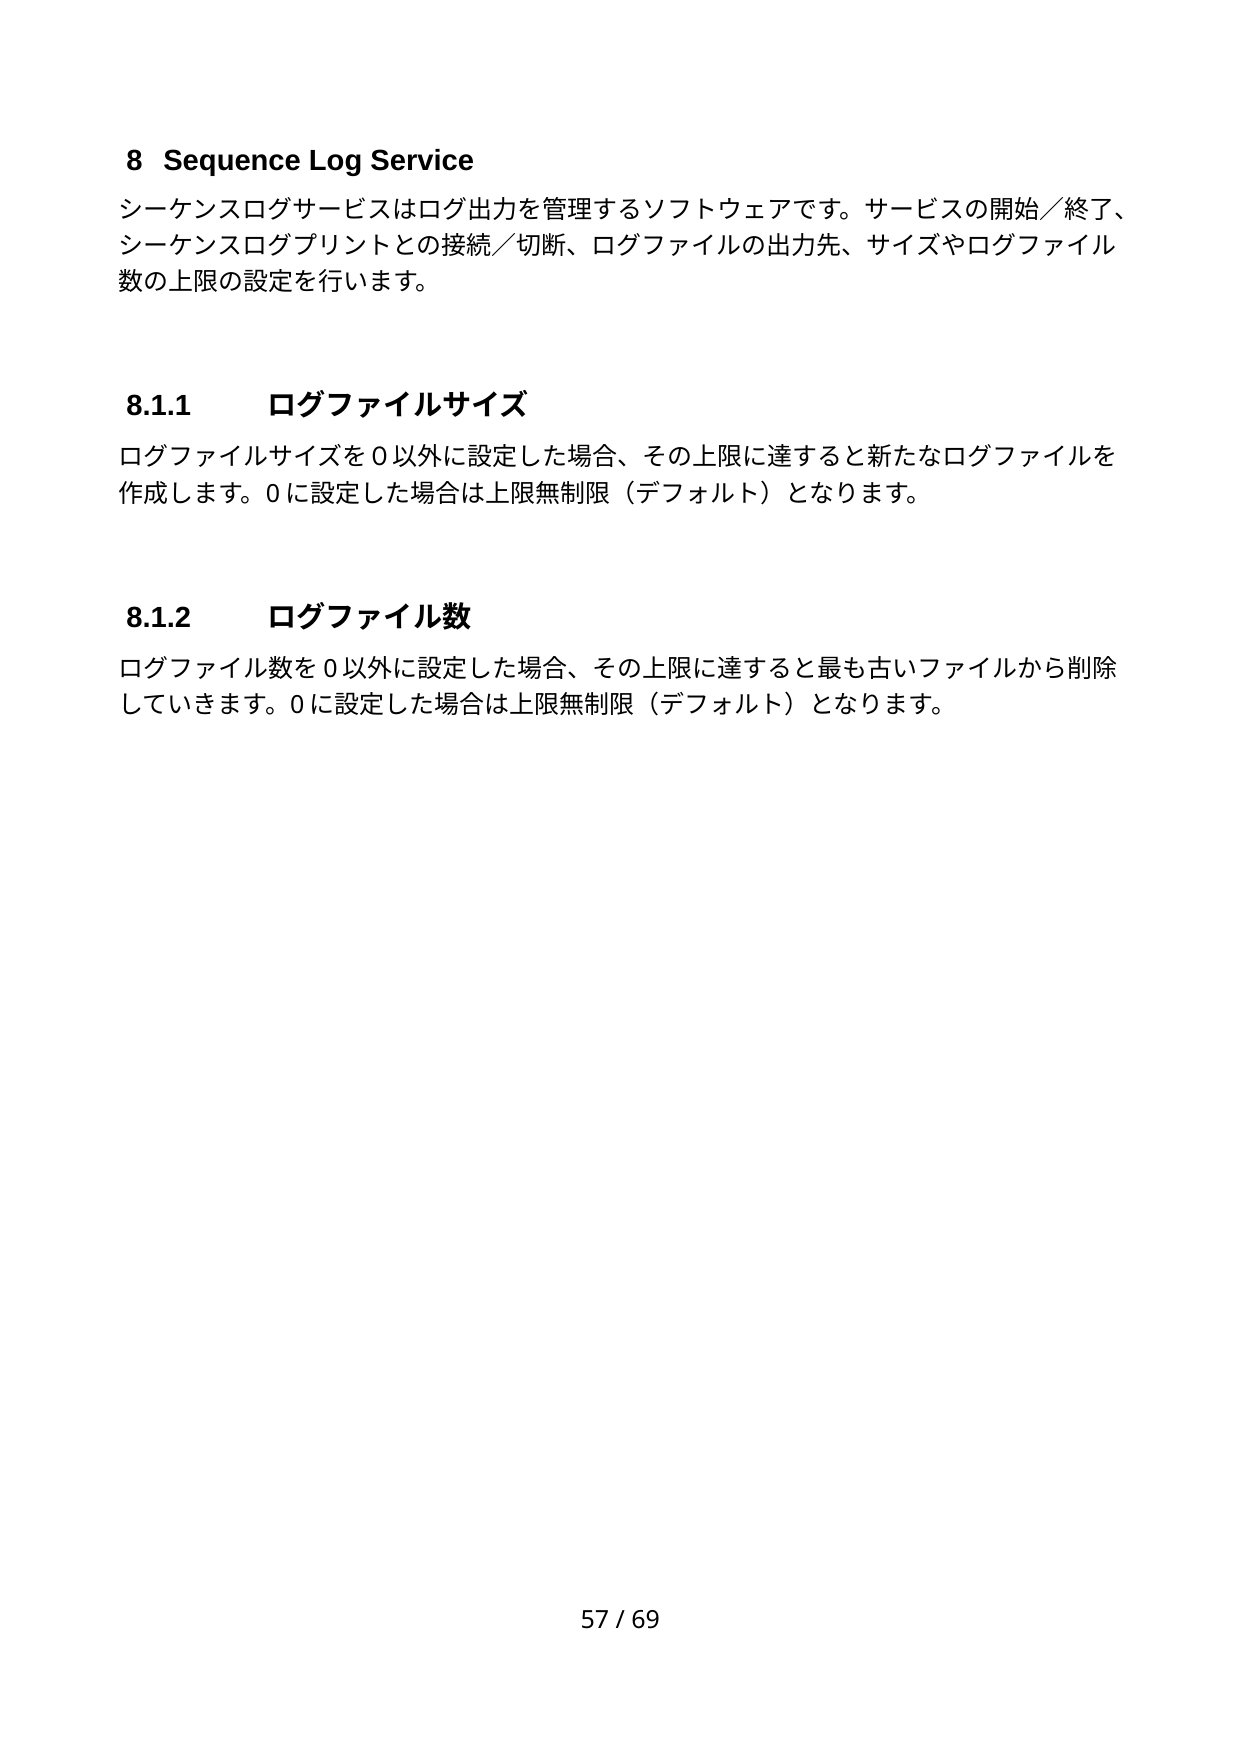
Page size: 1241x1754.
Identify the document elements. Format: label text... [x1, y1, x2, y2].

subtitle Sequence Log Service [118, 143, 1122, 177]
subtitle ログファイル数 [118, 593, 1122, 636]
text ログファイルサイズを０以外に設定した場合、その上限に達すると新たなログファイルを作成します。0に設定した場合は上限無制限（デフォルト）となります。 [118, 437, 1122, 509]
text シーケンスログサービスはログ出力を管理するソフトウェアです。サービスの開始／終了、シーケンスログプリントとの接続／切断、ログファイルの出力先、サイズやログファイル数の上限の設定を行います。 [118, 189, 1122, 298]
subtitle ログファイルサイズ [118, 382, 1122, 424]
text ログファイル数を0以外に設定した場合、その上限に達すると最も古いファイルから削除していきます。0に設定した場合は上限無制限（デフォルト）となります。 [118, 648, 1122, 721]
